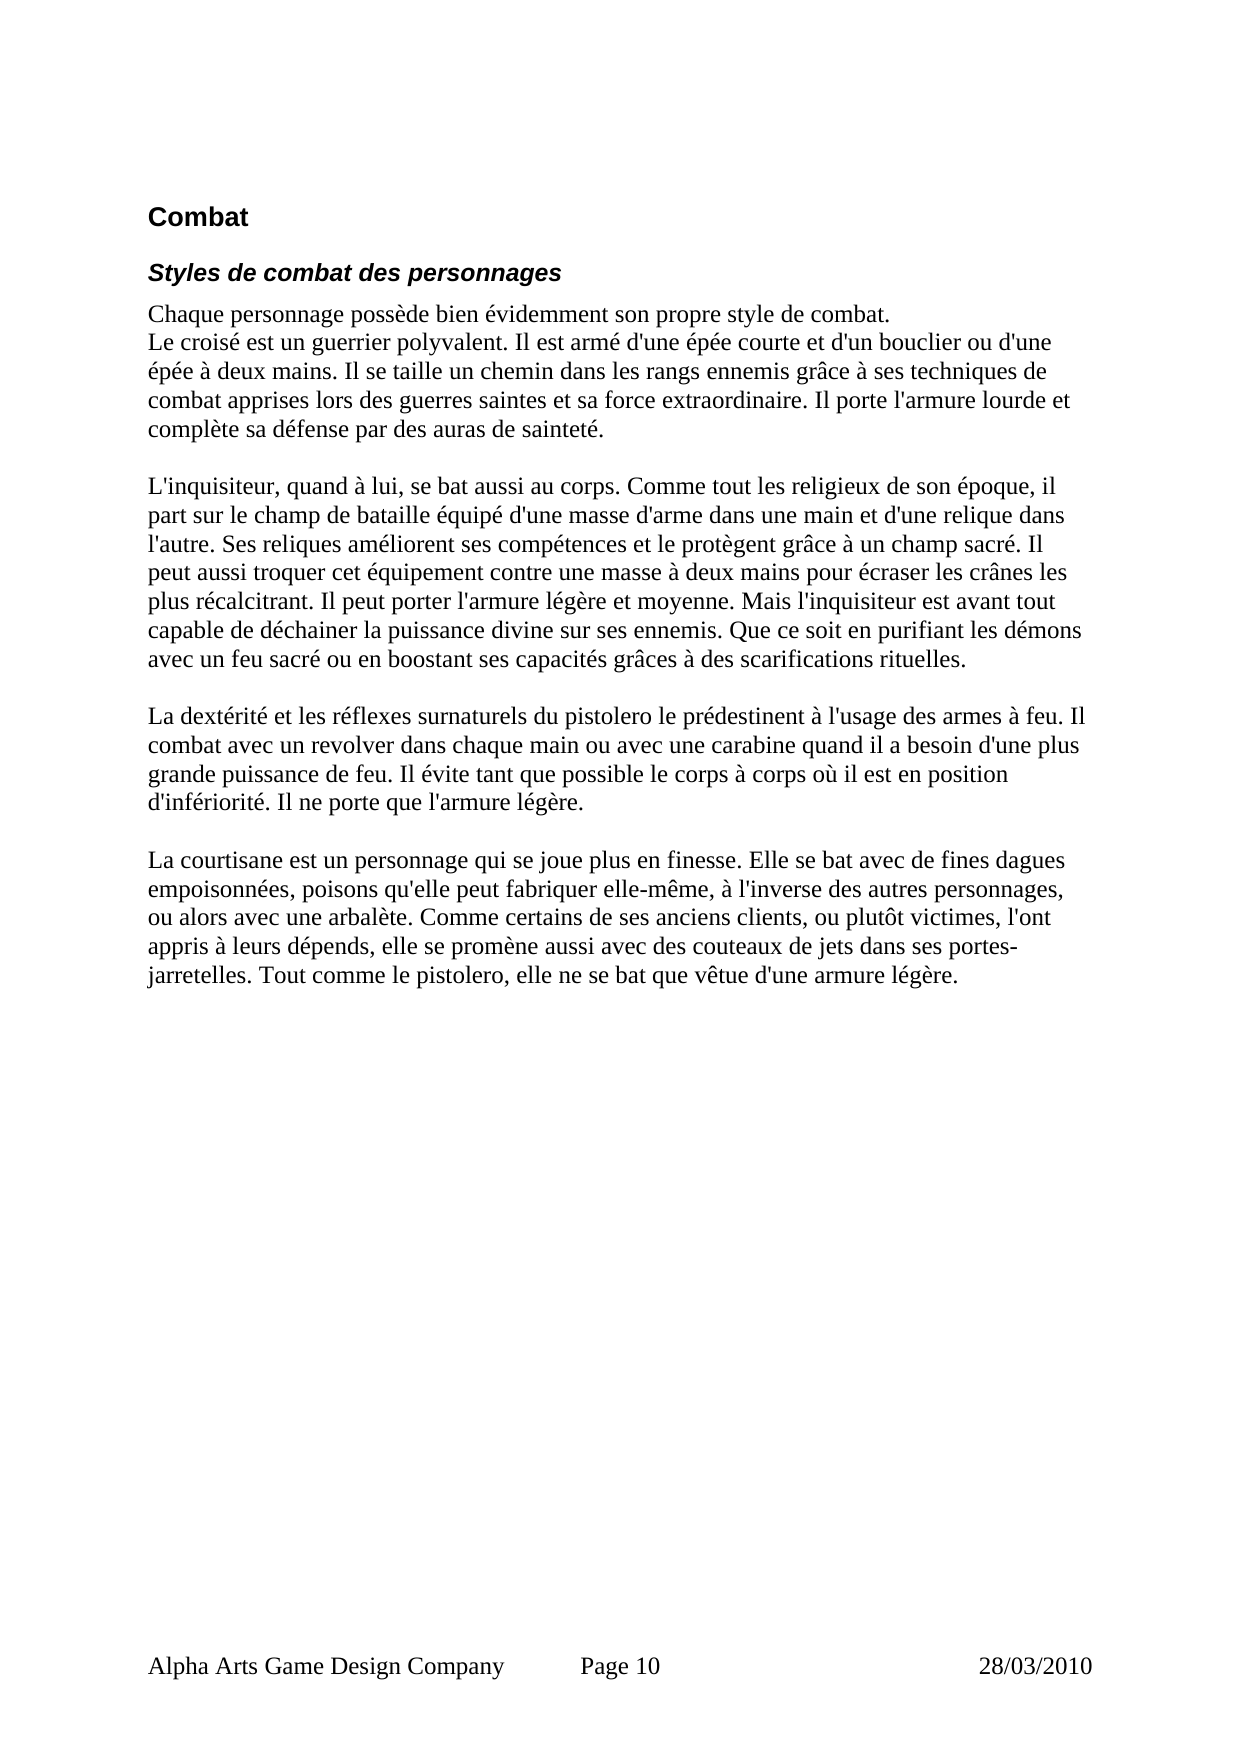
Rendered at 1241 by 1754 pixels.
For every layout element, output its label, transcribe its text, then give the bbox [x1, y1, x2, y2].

text Chaque personnage possède bien évidemment son propre style de combat. [148, 299, 1092, 327]
text Le croisé est un guerrier polyvalent. Il est armé d'une épée courte et d'un bouclier ou d'une épée à deux mains. Il se taille un chemin dans les rangs ennemis grâce à ses techniques de combat apprises lors des guerres saintes et sa force extraordinaire. Il porte l'armure lourde et complète sa défense par des auras de sainteté. [148, 327, 1092, 442]
subtitle Styles de combat des personnages [148, 258, 1092, 286]
text La dextérité et les réflexes surnaturels du pistolero le prédestinent à l'usage des armes à feu. Il combat avec un revolver dans chaque main ou avec une carabine quand il a besoin d'une plus grande puissance de feu. Il évite tant que possible le corps à corps où il est en position d'infériorité. Il ne porte que l'armure légère. [148, 701, 1092, 816]
subtitle Combat [148, 201, 1092, 233]
text La courtisane est un personnage qui se joue plus en finesse. Elle se bat avec de fines dagues empoisonnées, poisons qu'elle peut fabriquer elle-même, à l'inverse des autres personnages, ou alors avec une arbalète. Comme certains de ses anciens clients, ou plutôt victimes, l'ont appris à leurs dépends, elle se promène aussi avec des couteaux de jets dans ses portes-jarretelles. Tout comme le pistolero, elle ne se bat que vêtue d'une armure légère. [148, 845, 1092, 989]
text L'inquisiteur, quand à lui, se bat aussi au corps. Comme tout les religieux de son époque, il part sur le champ de bataille équipé d'une masse d'arme dans une main et d'une relique dans l'autre. Ses reliques améliorent ses compétences et le protègent grâce à un champ sacré. Il peut aussi troquer cet équipement contre une masse à deux mains pour écraser les crânes les plus récalcitrant. Il peut porter l'armure légère et moyenne. Mais l'inquisiteur est avant tout capable de déchainer la puissance divine sur ses ennemis. Que ce soit en purifiant les démons avec un feu sacré ou en boostant ses capacités grâces à des scarifications rituelles. [148, 471, 1092, 672]
